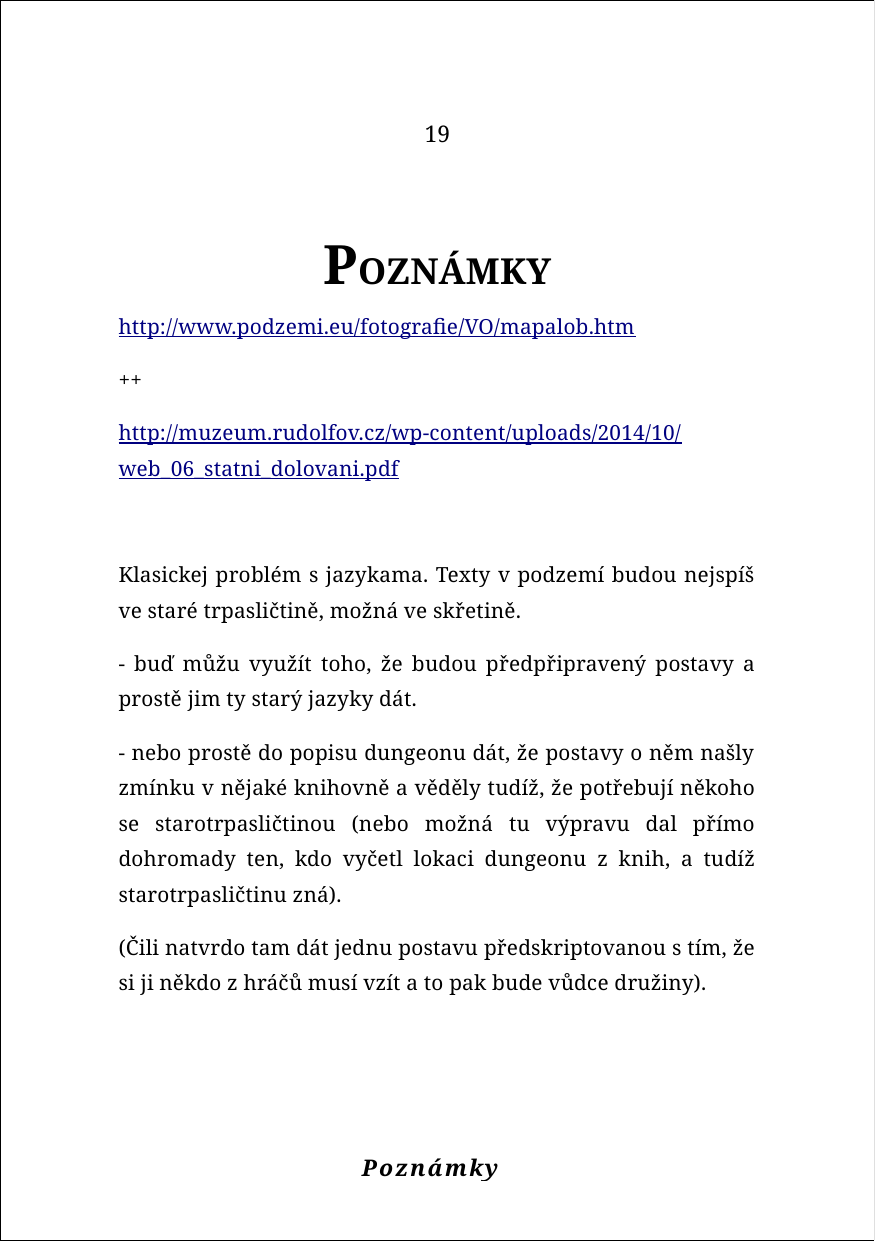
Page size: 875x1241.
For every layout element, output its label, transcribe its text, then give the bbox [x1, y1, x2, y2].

text http://muzeum.rudolfov.cz/wp-content/uploads/2014/10/web_06_statni_dolovani.pdf [118, 418, 756, 482]
text - nebo prostě do popisu dungeonu dát, že postavy o něm našly zmínku v nějaké knihovně a věděly tudíž, že potřebují někoho se starotrpasličtinou (nebo možná tu výpravu dal přímo dohromady ten, kdo vyčetl lokaci dungeonu z knih, a tudíž starotrpasličtinu zná). [118, 738, 756, 908]
subtitle Poznámky [118, 226, 756, 300]
text http://www.podzemi.eu/fotografie/VO/mapalob.htm [118, 312, 756, 340]
text - buď můžu využít toho, že budou předpřipravený postavy a prostě jim ty starý jazyky dát. [118, 649, 756, 713]
text Klasickej problém s jazykama. Texty v podzemí budou nejspíš ve staré trpasličtině, možná ve skřetině. [118, 560, 756, 624]
text (Čili natvrdo tam dát jednu postavu předskriptovanou s tím, že si ji někdo z hráčů musí vzít a to pak bude vůdce družiny). [118, 933, 756, 997]
text ++ [118, 365, 756, 393]
